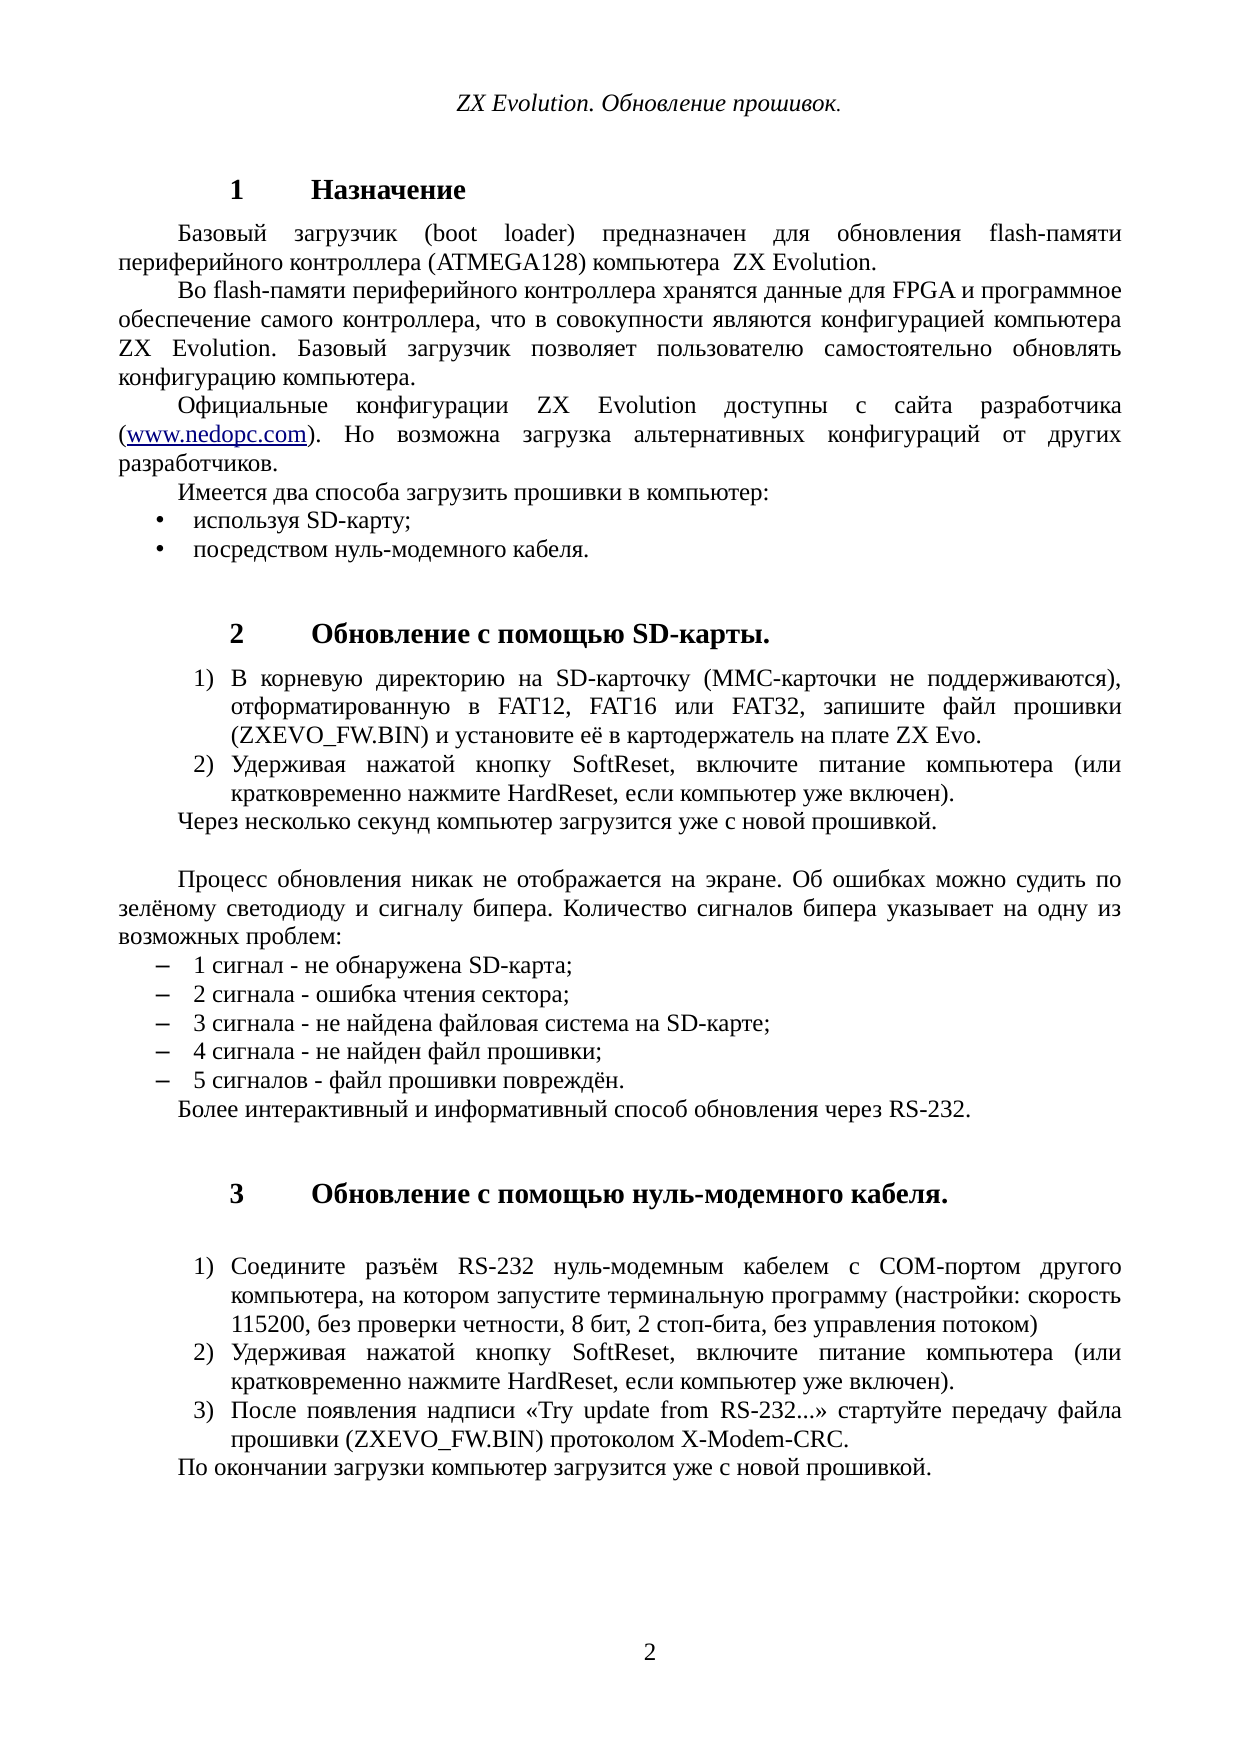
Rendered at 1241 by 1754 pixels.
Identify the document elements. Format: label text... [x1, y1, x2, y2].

list В корневую директорию на SD-карточку (MMC-карточки не поддерживаются), отформатированную в FAT12, FAT16 или FAT32, запишите файл прошивки (ZXEVO_FW.BIN) и установите её в картодержатель на плате ZX Evo. [193, 663, 1122, 749]
list 5 сигналов - файл прошивки повреждён. [156, 1065, 1122, 1094]
list После появления надписи «Try update from RS-232...» стартуйте передачу файла прошивки (ZXEVO_FW.BIN) протоколом X-Modem-CRC. [193, 1395, 1122, 1452]
text Имеется два способа загрузить прошивки в компьютер: [118, 477, 1122, 505]
list 4 сигнала - не найден файл прошивки; [156, 1036, 1122, 1065]
text Через несколько секунд компьютер загрузится уже с новой прошивкой. [118, 806, 1122, 835]
text По окончании загрузки компьютер загрузится уже с новой прошивкой. [118, 1452, 1122, 1481]
list Удерживая нажатой кнопку SoftReset, включите питание компьютера (или кратковременно нажмите HardReset, если компьютер уже включен). [193, 1337, 1122, 1395]
list посредством нуль-модемного кабеля. [156, 534, 1122, 563]
list 2 сигнала - ошибка чтения сектора; [156, 979, 1122, 1008]
list 1 сигнал - не обнаружена SD-карта; [156, 950, 1122, 979]
subtitle Обновление с помощью нуль-модемного кабеля. [163, 1176, 1122, 1210]
text Официальные конфигурации ZX Evolution доступны с сайта разработчика (www.nedopc.com). Но возможна загрузка альтернативных конфигураций от других разработчиков. [118, 390, 1122, 477]
list используя SD-карту; [156, 505, 1122, 534]
subtitle Обновление с помощью SD-карты. [163, 617, 1122, 650]
text Процесс обновления никак не отображается на экране. Об ошибках можно судить по зелёному светодиоду и сигналу бипера. Количество сигналов бипера указывает на одну из возможных проблем: [118, 864, 1122, 950]
text Более интерактивный и информативный способ обновления через RS-232. [118, 1094, 1122, 1123]
list Удерживая нажатой кнопку SoftReset, включите питание компьютера (или кратковременно нажмите HardReset, если компьютер уже включен). [193, 749, 1122, 806]
list 3 сигнала - не найдена файловая система на SD-карте; [156, 1008, 1122, 1036]
text Во flash-памяти периферийного контроллера хранятся данные для FPGA и программное обеспечение самого контроллера, что в совокупности являются конфигурацией компьютера ZX Evolution. Базовый загрузчик позволяет пользователю самостоятельно обновлять конфигурацию компьютера. [118, 275, 1122, 390]
subtitle Назначение [163, 172, 1122, 205]
list Соедините разъём RS-232 нуль-модемным кабелем c COM-портом другого компьютера, на котором запустите терминальную программу (настройки: скорость 115200, без проверки четности, 8 бит, 2 стоп-бита, без управления потоком) [193, 1251, 1122, 1337]
text Базовый загрузчик (boot loader) предназначен для обновления flash-памяти периферийного контроллера (ATMEGA128) компьютера ZX Evolution. [118, 218, 1122, 275]
